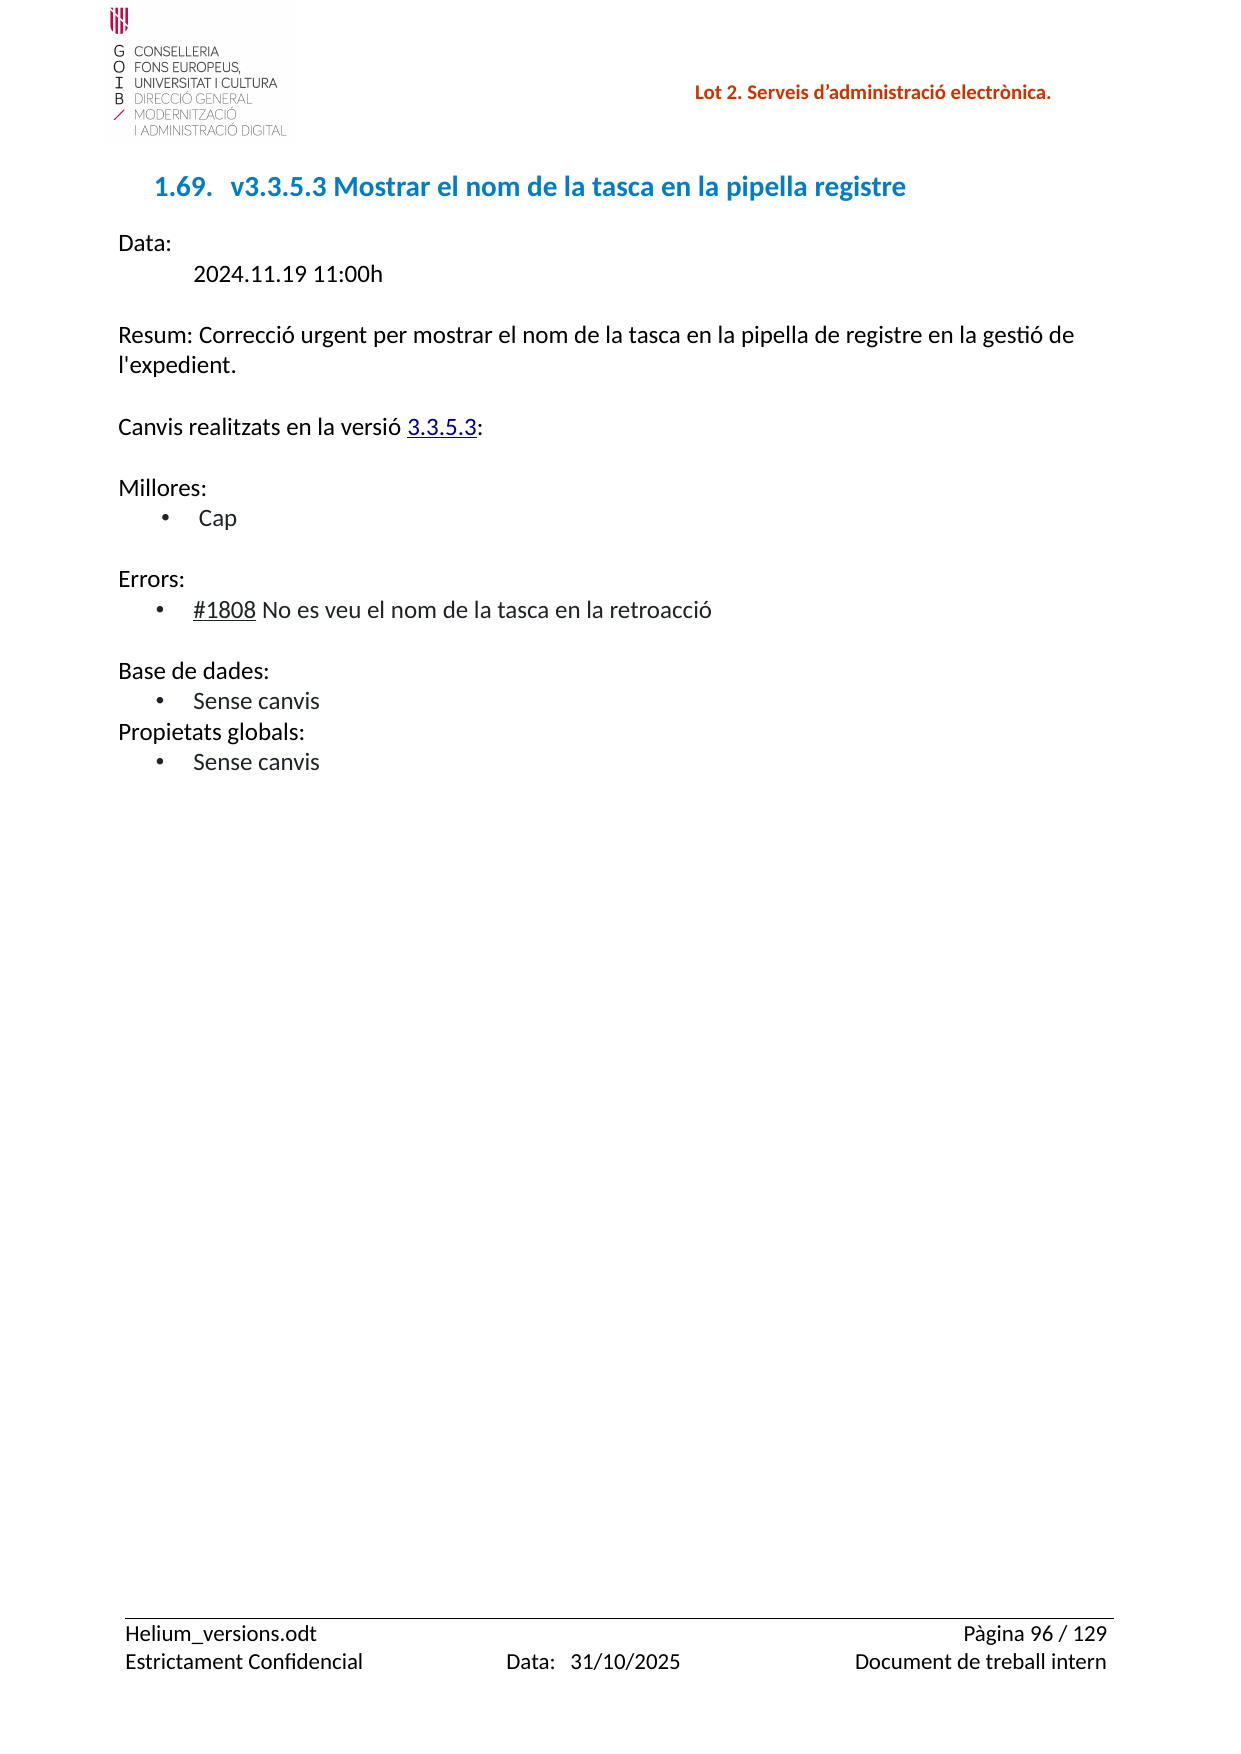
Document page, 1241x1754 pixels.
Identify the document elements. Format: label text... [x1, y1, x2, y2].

text Resum: Correcció urgent per mostrar el nom de la tasca en la pipella de registre en la gestió de l'expedient. [118, 319, 1122, 380]
list Sense canvis [156, 685, 1122, 716]
list Cap [161, 502, 1122, 533]
text Base de dades: [118, 655, 1122, 685]
text Errors: [118, 563, 1122, 594]
list #1808 No es veu el nom de la tasca en la retroacció [156, 594, 1122, 624]
picture [100, 0, 297, 144]
subtitle v3.3.5.3 Mostrar el nom de la tasca en la pipella registre [153, 168, 1122, 204]
list Sense canvis [156, 746, 1122, 777]
text Canvis realitzats en la versió 3.3.5.3: [118, 411, 1122, 441]
text Propietats globals: [118, 716, 1122, 746]
text Millores: [118, 472, 1122, 502]
text Data: [118, 228, 1122, 258]
text 2024.11.19 11:00h [118, 258, 1122, 289]
